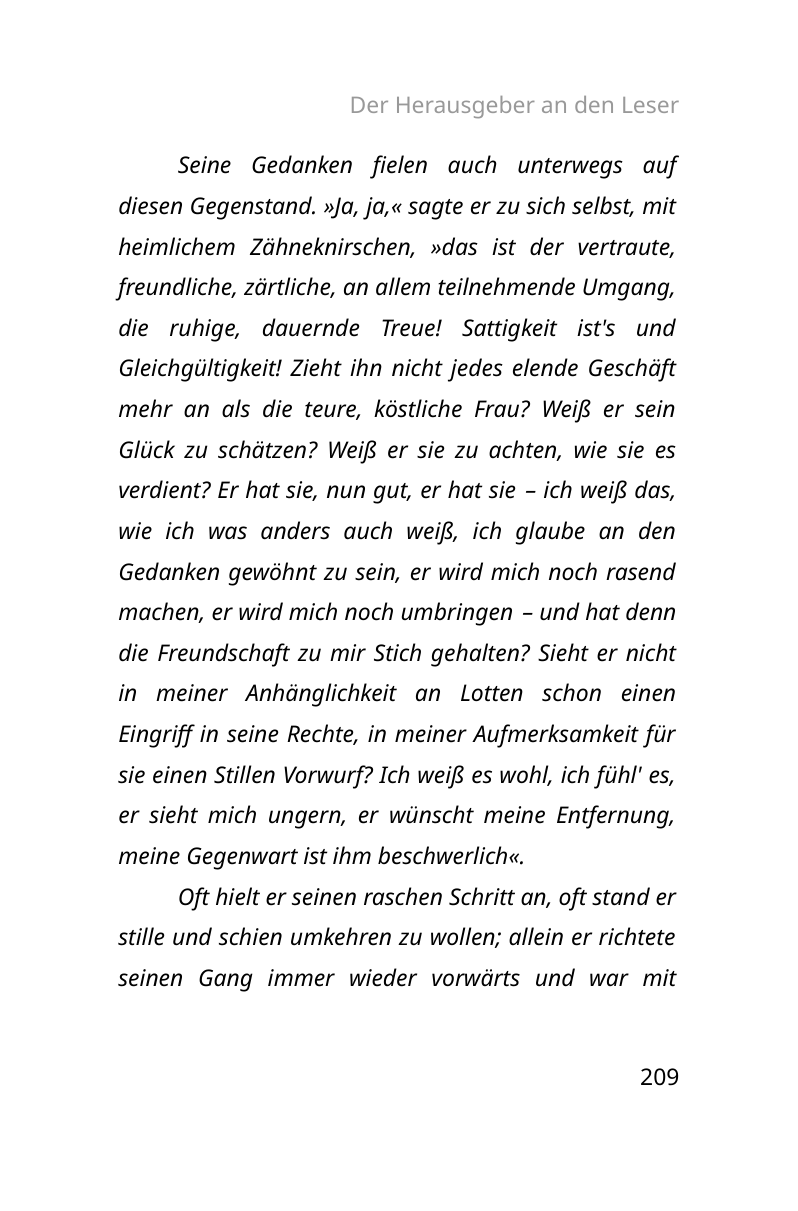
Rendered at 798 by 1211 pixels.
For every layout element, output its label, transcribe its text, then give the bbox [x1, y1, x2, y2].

text Seine Gedanken fielen auch unterwegs auf diesen Gegenstand. »Ja, ja,« sagte er zu sich selbst, mit heimlichem Zähneknirschen, »das ist der vertraute, freundliche, zärtliche, an allem teilnehmende Umgang, die ruhige, dauernde Treue! Sattigkeit ist's und Gleichgültigkeit! Zieht ihn nicht jedes elende Geschäft mehr an als die teure, köstliche Frau? Weiß er sein Glück zu schätzen? Weiß er sie zu achten, wie sie es verdient? Er hat sie, nun gut, er hat sie – ich weiß das, wie ich was anders auch weiß, ich glaube an den Gedanken gewöhnt zu sein, er wird mich noch rasend machen, er wird mich noch umbringen – und hat denn die Freundschaft zu mir Stich gehalten? Sieht er nicht in meiner Anhänglichkeit an Lotten schon einen Eingriff in seine Rechte, in meiner Aufmerksamkeit für sie einen Stillen Vorwurf? Ich weiß es wohl, ich fühl' es, er sieht mich ungern, er wünscht meine Entfernung, meine Gegenwart ist ihm beschwerlich«. [118, 149, 679, 871]
text Oft hielt er seinen raschen Schritt an, oft stand er stille und schien umkehren zu wollen; allein er richtete seinen Gang immer wieder vorwärts und war mit [118, 881, 679, 993]
